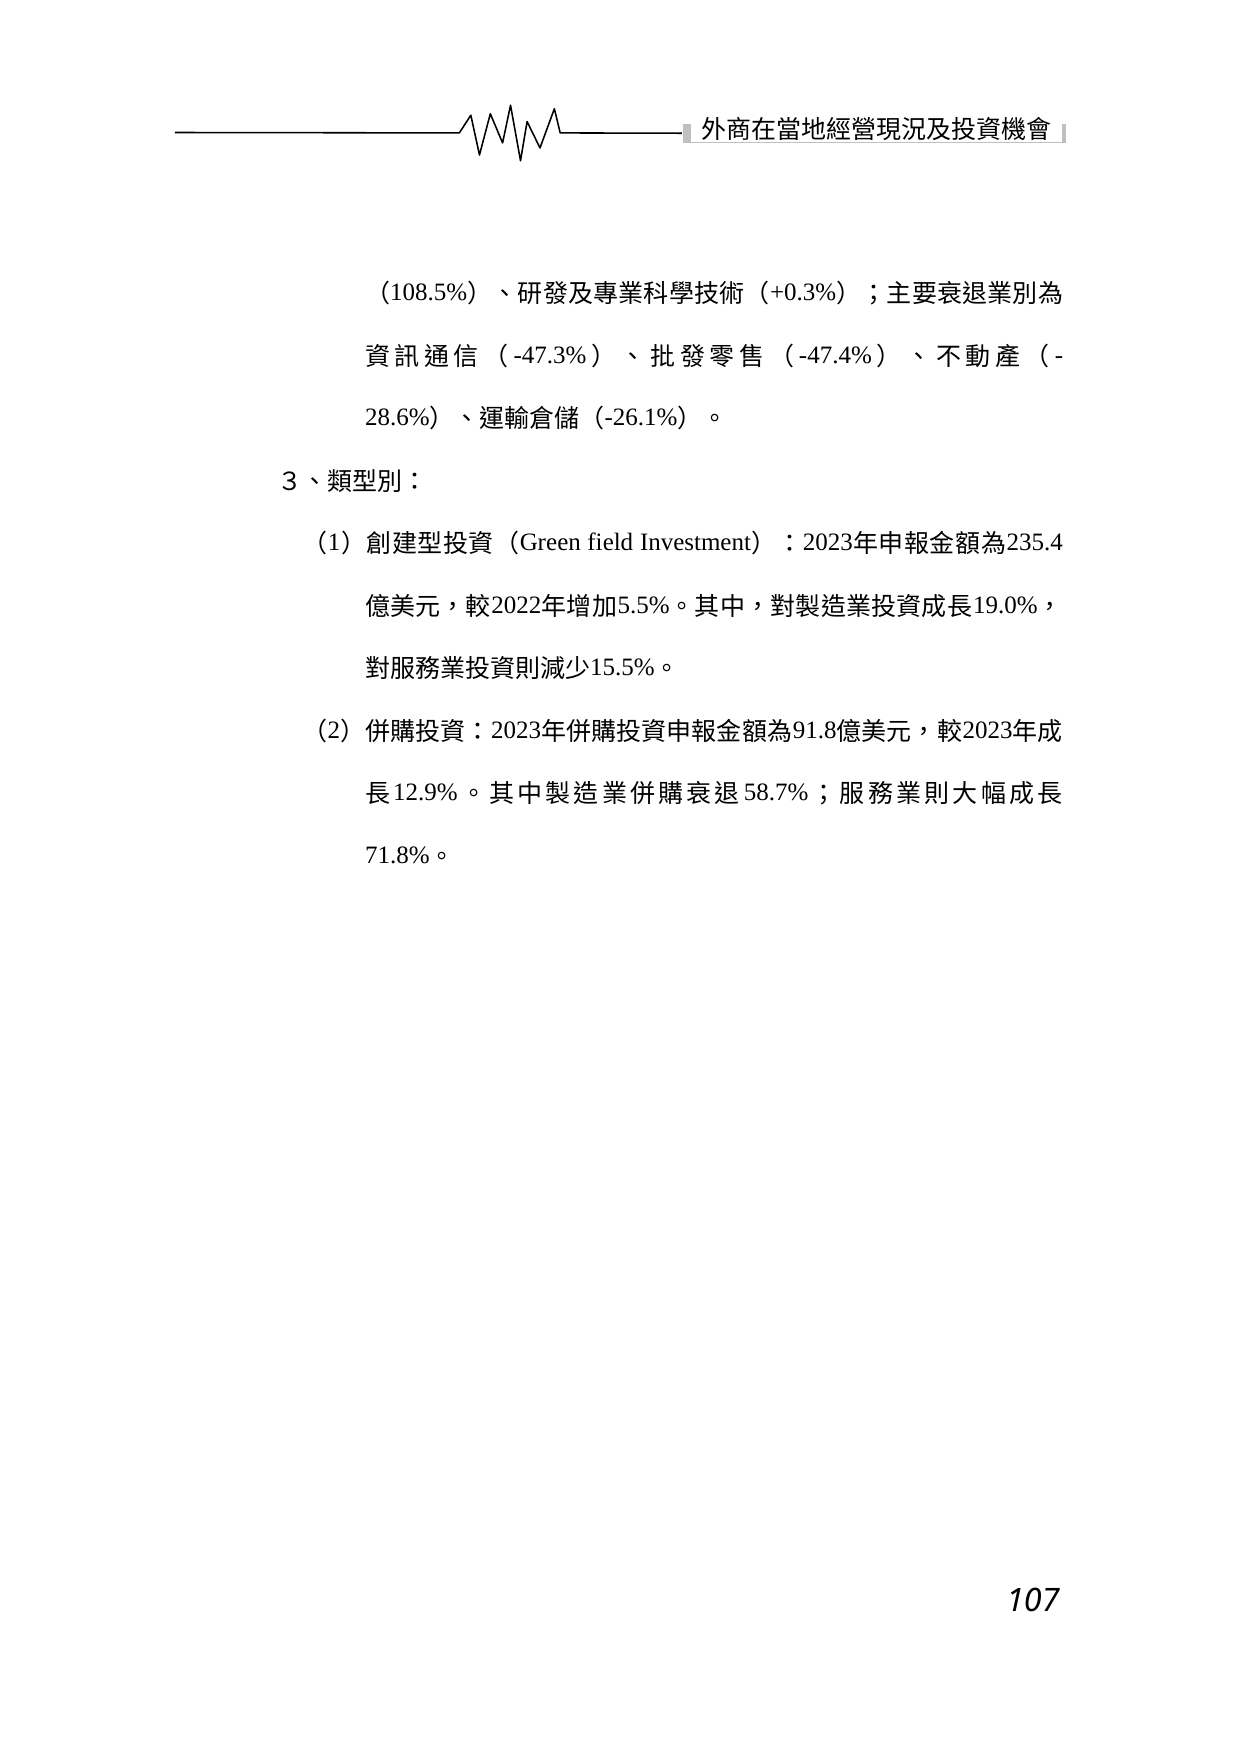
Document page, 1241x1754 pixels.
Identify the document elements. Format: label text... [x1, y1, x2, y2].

text ３、類型別： [277, 438, 1063, 500]
text （2）併購投資：2023年併購投資申報金額為91.8億美元，較2023年成長12.9%。其中製造業併購衰退58.7%；服務業則大幅成長71.8%。 [302, 688, 1063, 875]
text （1）創建型投資（Green field Investment）：2023年申報金額為235.4億美元，較2022年增加5.5%。其中，對製造業投資成長19.0%，對服務業投資則減少15.5%。 [302, 500, 1063, 688]
text （108.5%）、研發及專業科學技術（+0.3%）；主要衰退業別為資訊通信（-47.3%）、批發零售（-47.4%）、不動產（-28.6%）、運輸倉儲（-26.1%）。 [302, 250, 1063, 438]
